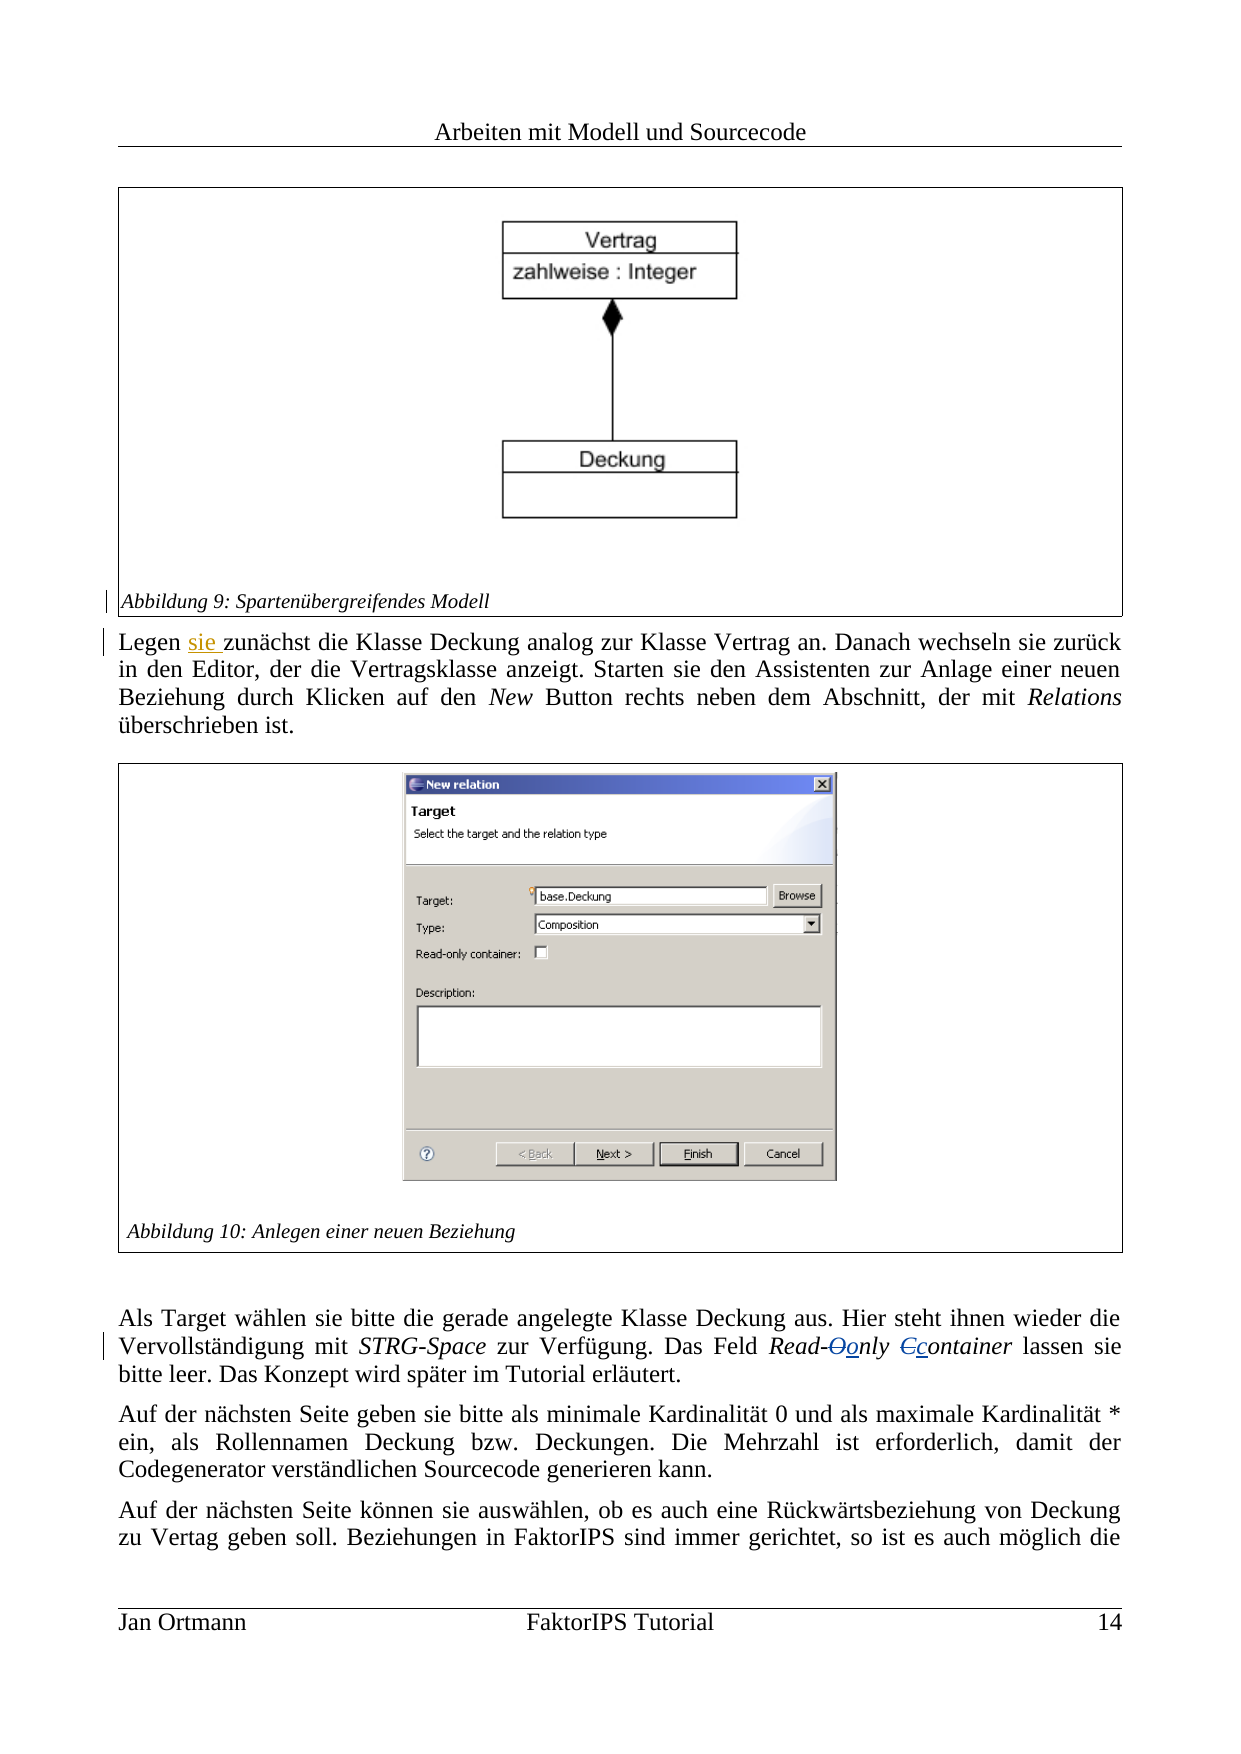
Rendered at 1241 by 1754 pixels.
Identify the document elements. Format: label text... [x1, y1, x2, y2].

text [118, 175, 1122, 187]
text Abbildung 9: Spartenübergreifendes Modell [121, 550, 1119, 613]
text Auf der nächsten Seite können sie auswählen, ob es auch eine Rückwärtsbeziehung von Deckung zu Vertag geben soll. Beziehungen in FaktorIPS sind immer gerichtet, so ist es auch möglich die [118, 1496, 1122, 1551]
text Abbildung 10: Anlegen einer neuen Beziehung [127, 1220, 1113, 1243]
text Legen sie zunächst die Klasse Deckung analog zur Klasse Vertrag an. Danach wechseln sie zurück in den Editor, der die Vertragsklasse anzeigt. Starten sie den Assistenten zur Anlage einer neuen Beziehung durch Klicken auf den New Button rechts neben dem Abschnitt, der mit Relations überschrieben ist. [118, 617, 1122, 739]
text Als Target wählen sie bitte die gerade angelegte Klasse Deckung aus. Hier steht ihnen wieder die Vervollständigung mit STRG-Space zur Verfügung. Das Feld Read-only container lassen sie bitte leer. Das Konzept wird später im Tutorial erläutert. [118, 1304, 1122, 1388]
text Auf der nächsten Seite geben sie bitte als minimale Kardinalität 0 und als maximale Kardinalität * ein, als Rollennamen Deckung bzw. Deckungen. Die Mehrzahl ist erforderlich, damit der Codegenerator verständlichen Sourcecode generieren kann. [118, 1400, 1122, 1483]
picture [471, 190, 769, 550]
picture [402, 772, 838, 1181]
text [119, 188, 1122, 616]
